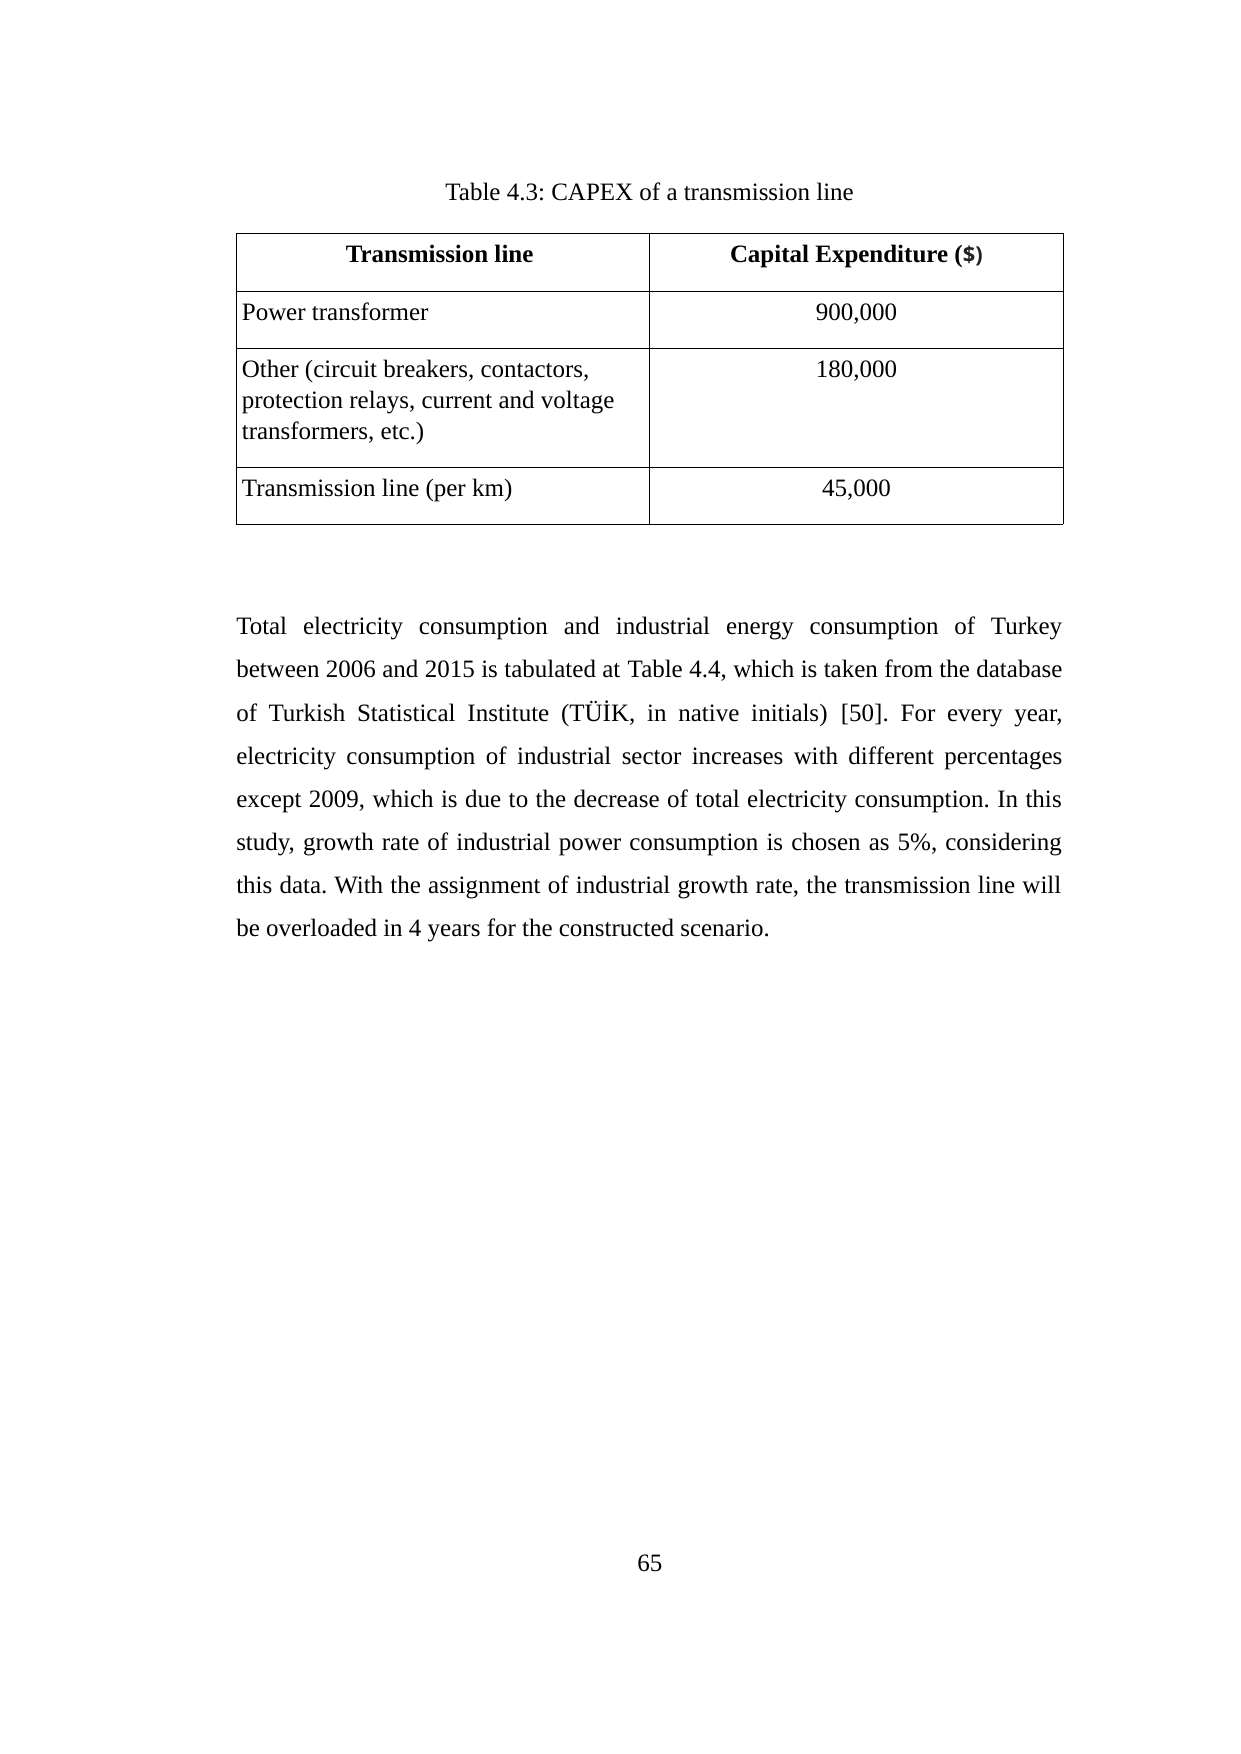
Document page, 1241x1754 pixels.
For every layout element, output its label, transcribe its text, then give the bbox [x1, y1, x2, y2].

table_cell 180,000 [650, 349, 1063, 467]
table_cell Transmission line (per km) [237, 468, 649, 524]
text Total electricity consumption and industrial energy consumption of Turkey between 2006 and 2015 is tabulated at Table 4.4, which is taken from the database of Turkish Statistical Institute (TÜİK, in native initials) [50]⁠. For every year, electricity consumption of industrial sector increases with different percentages except 2009, which is due to the decrease of total electricity consumption. In this study, growth rate of industrial power consumption is chosen as 5%, considering this data. With the assignment of industrial growth rate, the transmission line will be overloaded in 4 years for the constructed scenario. [236, 611, 1063, 942]
table_cell 45,000 [650, 468, 1063, 524]
table_cell 900,000 [650, 292, 1063, 348]
table_cell Other (circuit breakers, contactors, protection relays, current and voltage transformers, etc.) [237, 349, 649, 467]
table_header Capital Expenditure ($) [650, 234, 1063, 291]
table_header Transmission line [237, 234, 649, 291]
table_cell Power transformer [237, 292, 649, 348]
text Table 4.3: CAPEX of a transmission line [236, 177, 1063, 206]
